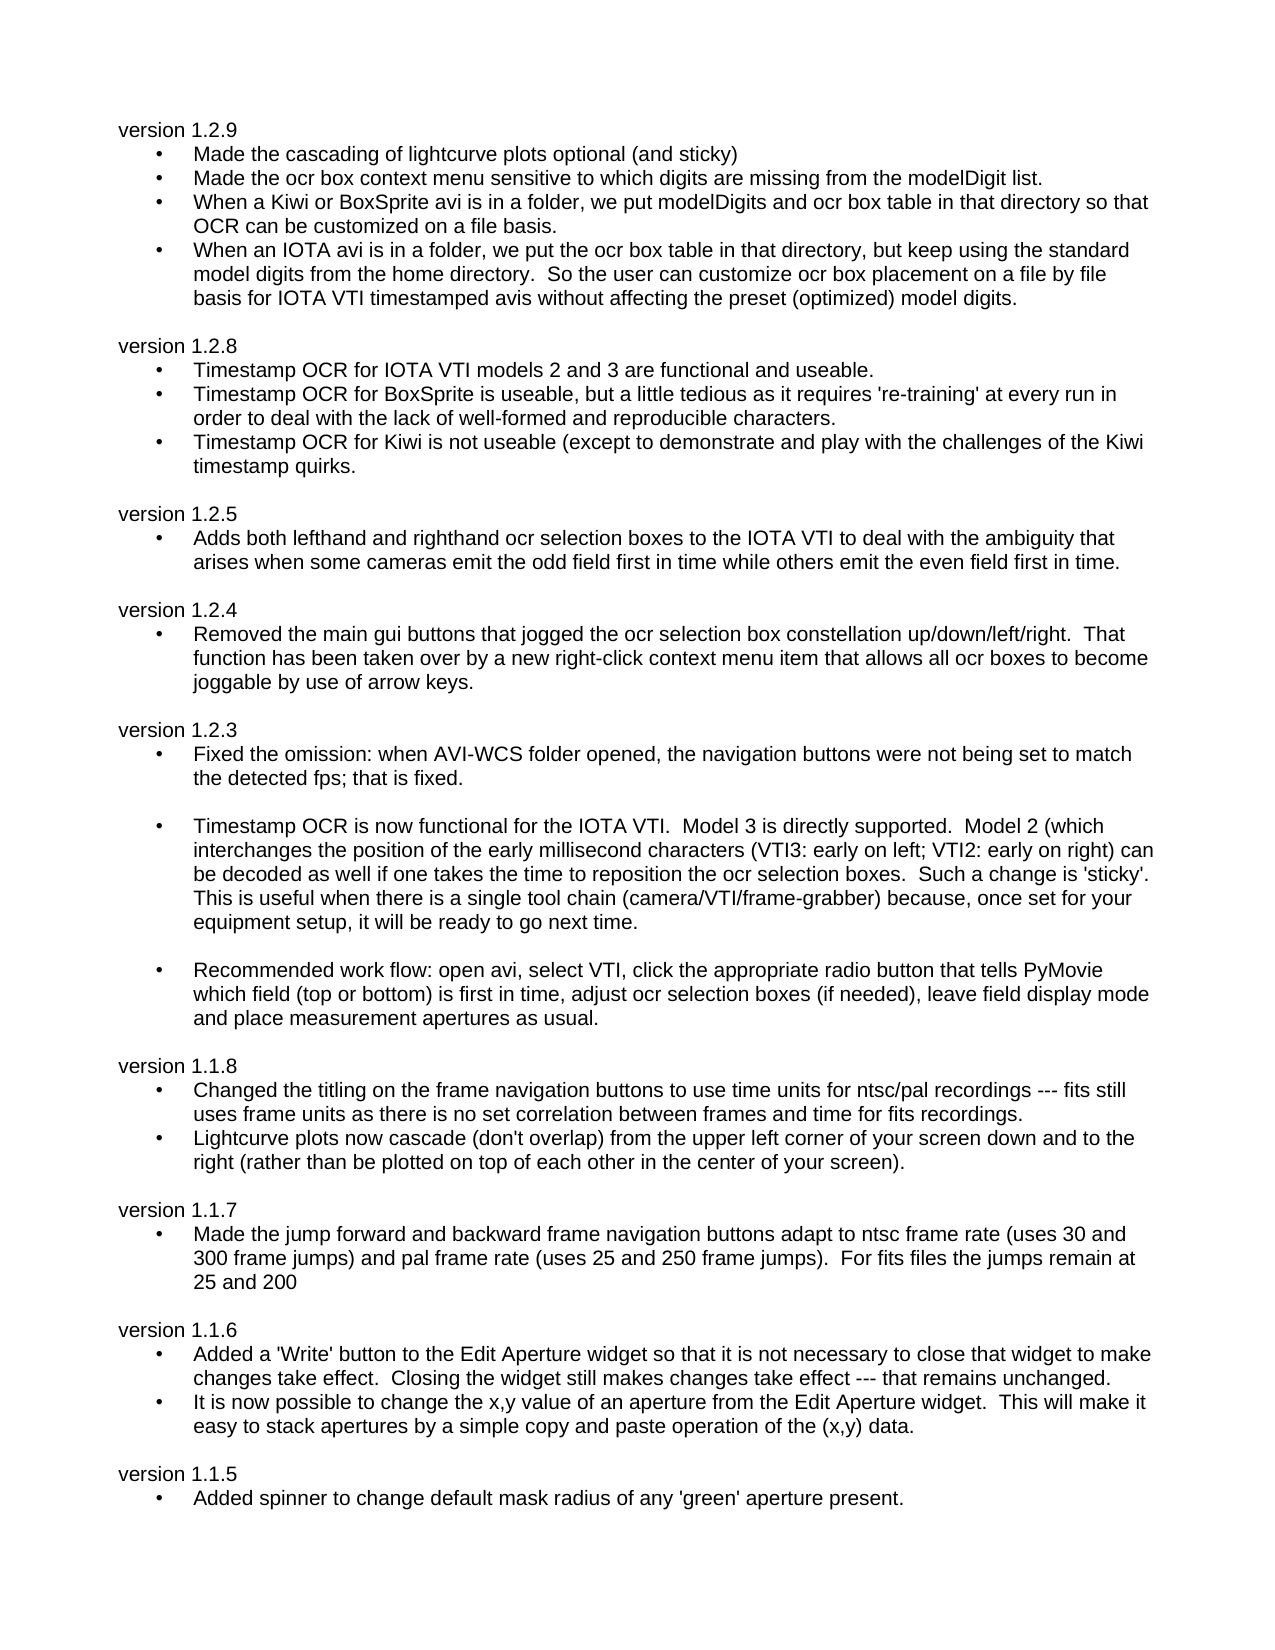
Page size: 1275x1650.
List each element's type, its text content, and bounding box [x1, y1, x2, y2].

text version 1.1.7 [118, 1198, 1157, 1222]
text version 1.2.9 [118, 118, 1157, 142]
list It is now possible to change the x,y value of an aperture from the Edit Aperture widget. This will make it easy to stack apertures by a simple copy and paste operation of the (x,y) data. [156, 1389, 1157, 1462]
text version 1.2.5 [118, 502, 1157, 526]
list Made the cascading of lightcurve plots optional (and sticky) [156, 142, 1157, 166]
list Recommended work flow: open avi, select VTI, click the appropriate radio button that tells PyMovie which field (top or bottom) is first in time, adjust ocr selection boxes (if needed), leave field display mode and place measurement apertures as usual. [156, 958, 1157, 1054]
list Made the jump forward and backward frame navigation buttons adapt to ntsc frame rate (uses 30 and 300 frame jumps) and pal frame rate (uses 25 and 250 frame jumps). For fits files the jumps remain at 25 and 200 [156, 1222, 1157, 1318]
list Lightcurve plots now cascade (don't overlap) from the upper left corner of your screen down and to the right (rather than be plotted on top of each other in the center of your screen). [156, 1126, 1157, 1198]
list Timestamp OCR for IOTA VTI models 2 and 3 are functional and useable. [156, 358, 1157, 382]
list Removed the main gui buttons that jogged the ocr selection box constellation up/down/left/right. That function has been taken over by a new right-click context menu item that allows all ocr boxes to become joggable by use of arrow keys. [156, 622, 1157, 694]
text version 1.2.8 [118, 334, 1157, 358]
text version 1.1.5 [118, 1462, 1157, 1486]
text version 1.2.3 [118, 718, 1157, 742]
list Changed the titling on the frame navigation buttons to use time units for ntsc/pal recordings --- fits still uses frame units as there is no set correlation between frames and time for fits recordings. [156, 1078, 1157, 1126]
list Timestamp OCR is now functional for the IOTA VTI. Model 3 is directly supported. Model 2 (which interchanges the position of the early millisecond characters (VTI3: early on left; VTI2: early on right) can be decoded as well if one takes the time to reposition the ocr selection boxes. Such a change is 'sticky'. This is useful when there is a single tool chain (camera/VTI/frame-grabber) because, once set for your equipment setup, it will be ready to go next time. [156, 814, 1157, 958]
list Added a 'Write' button to the Edit Aperture widget so that it is not necessary to close that widget to make changes take effect. Closing the widget still makes changes take effect --- that remains unchanged. [156, 1342, 1157, 1389]
text version 1.2.4 [118, 598, 1157, 622]
list Timestamp OCR for BoxSprite is useable, but a little tedious as it requires 're-training' at every run in order to deal with the lack of well-formed and reproducible characters. [156, 382, 1157, 430]
list Fixed the omission: when AVI-WCS folder opened, the navigation buttons were not being set to match the detected fps; that is fixed. [156, 742, 1157, 814]
list When an IOTA avi is in a folder, we put the ocr box table in that directory, but keep using the standard model digits from the home directory. So the user can customize ocr box placement on a file by file basis for IOTA VTI timestamped avis without affecting the preset (optimized) model digits. [156, 238, 1157, 334]
list When a Kiwi or BoxSprite avi is in a folder, we put modelDigits and ocr box table in that directory so that OCR can be customized on a file basis. [156, 190, 1157, 238]
list Made the ocr box context menu sensitive to which digits are missing from the modelDigit list. [156, 166, 1157, 190]
text version 1.1.8 [118, 1054, 1157, 1078]
list Adds both lefthand and righthand ocr selection boxes to the IOTA VTI to deal with the ambiguity that arises when some cameras emit the odd field first in time while others emit the even field first in time. [156, 526, 1157, 598]
list Timestamp OCR for Kiwi is not useable (except to demonstrate and play with the challenges of the Kiwi timestamp quirks. [156, 430, 1157, 502]
text version 1.1.6 [118, 1318, 1157, 1342]
list Added spinner to change default mask radius of any 'green' aperture present. [156, 1486, 1157, 1509]
